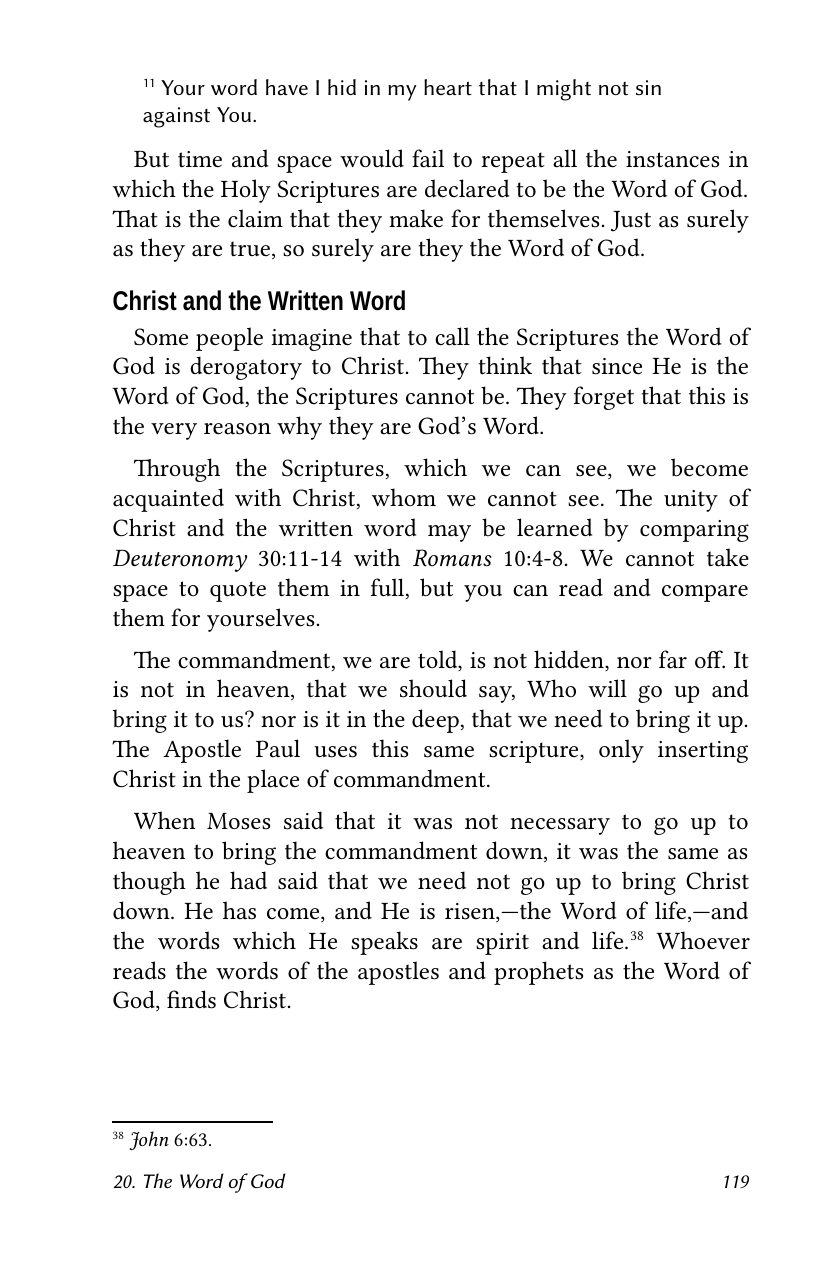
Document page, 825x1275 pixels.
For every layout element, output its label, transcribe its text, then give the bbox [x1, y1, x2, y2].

text But time and space would fail to repeat all the instances in which the Holy Scriptures are declared to be the Word of God. That is the claim that they make for themselves. Just as surely as they are true, so surely are they the Word of God. [112, 145, 750, 263]
text The commandment, we are told, is not hidden, nor far off. It is not in heaven, that we should say, Who will go up and bring it to us? nor is it in the deep, that we need to bring it up. The Apostle Paul uses this same scripture, only inserting Christ in the place of commandment. [112, 646, 750, 794]
text Through the Scriptures, which we can see, we become acquainted with Christ, whom we cannot see. The unity of Christ and the written word may be learned by comparing Deuteronomy 30:11-14 with Romans 10:4-8. We cannot take space to quote them in full, but you can read and compare them for yourselves. [112, 454, 750, 632]
text John 6:63. [112, 1128, 750, 1152]
text Some people imagine that to call the Scriptures the Word of God is derogatory to Christ. They think that since He is the Word of God, the Scriptures cannot be. They forget that this is the very reason why they are God’s Word. [112, 322, 750, 441]
text When Moses said that it was not necessary to go up to heaven to bring the commandment down, it was the same as though he had said that we need not go up to bring Christ down. He has come, and He is risen,—the Word of life,—and the words which He speaks are spirit and life. Whoever reads the words of the apostles and prophets as the Word of God, finds Christ. [112, 807, 750, 1015]
subtitle Christ and the Written Word [112, 285, 750, 316]
text 11 Your word have I hid in my heart that I might not sin against You. [142, 75, 720, 128]
